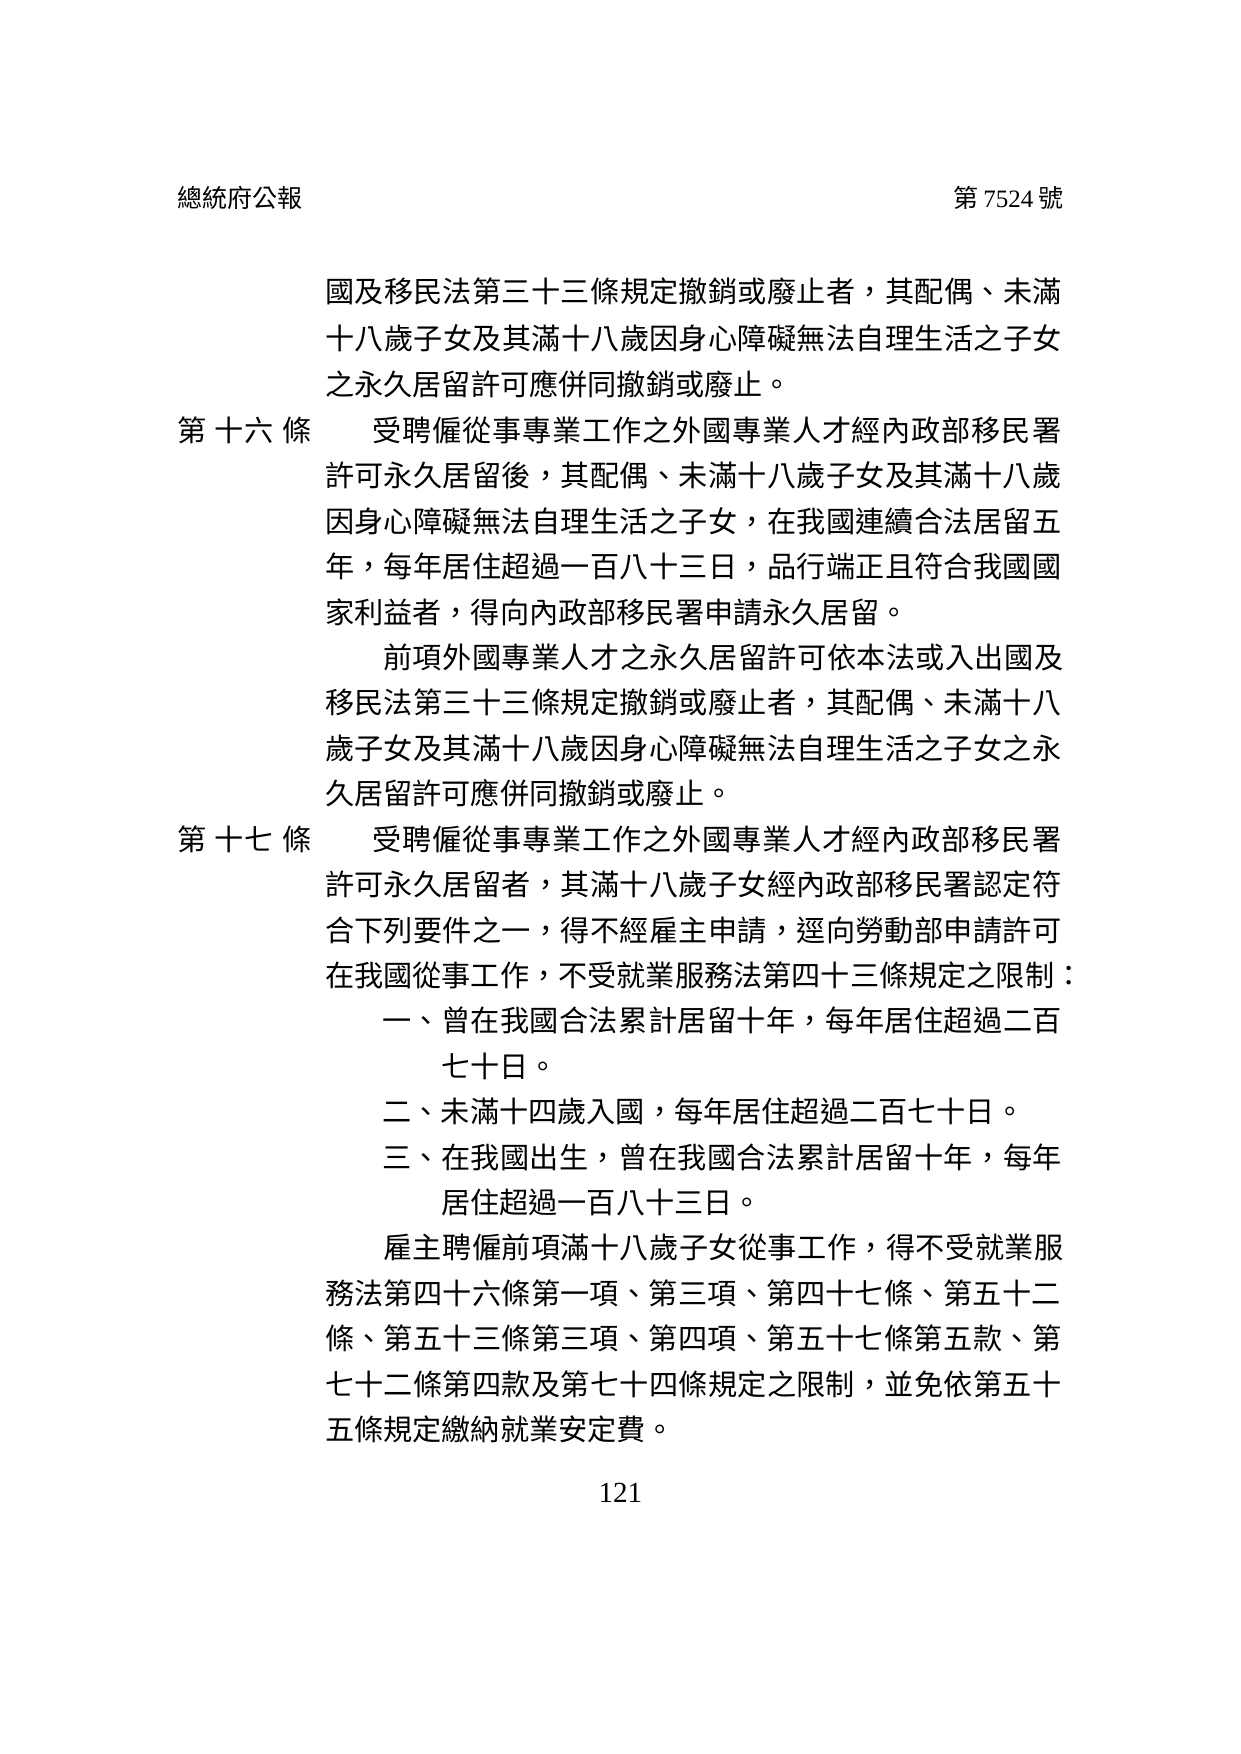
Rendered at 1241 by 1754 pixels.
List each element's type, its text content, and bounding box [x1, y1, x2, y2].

text 一、 曾在我國合法累計居留十年，每年居住超過二百七十日。 [382, 996, 1063, 1086]
text 二、未滿十四歲入國，每年居住超過二百七十日。 [382, 1086, 1063, 1132]
text 三、 在我國出生，曾在我國合法累計居留十年，每年居住超過一百八十三日。 [382, 1132, 1063, 1223]
text 第 十六 條 受聘僱從事專業工作之外國專業人才經內政部移民署許可永久居留後，其配偶、未滿十八歲子女及其滿十八歲因身心障礙無法自理生活之子女，在我國連續合法居留五年，每年居住超過一百八十三日，品行端正且符合我國國家利益者，得向內政部移民署申請永久居留。 [177, 405, 1063, 632]
text 雇主聘僱前項滿十八歲子女從事工作，得不受就業服務法第四十六條第一項、第三項、第四十七條、第五十二條、第五十三條第三項、第四項、第五十七條第五款、第七十二條第四款及第七十四條規定之限制，並免依第五十五條規定繳納就業安定費。 [325, 1223, 1063, 1450]
text 第 十七 條 受聘僱從事專業工作之外國專業人才經內政部移民署許可永久居留者，其滿十八歲子女經內政部移民署認定符合下列要件之一，得不經雇主申請，逕向勞動部申請許可，在我國從事工作，不受就業服務法第四十三條規定之限制： [177, 814, 1063, 996]
text 國及移民法第三十三條規定撤銷或廢止者，其配偶、未滿十八歲子女及其滿十八歲因身心障礙無法自理生活之子女之永久居留許可應併同撤銷或廢止。 [325, 266, 1063, 405]
text 前項外國專業人才之永久居留許可依本法或入出國及移民法第三十三條規定撤銷或廢止者，其配偶、未滿十八歲子女及其滿十八歲因身心障礙無法自理生活之子女之永久居留許可應併同撤銷或廢止。 [325, 632, 1063, 814]
